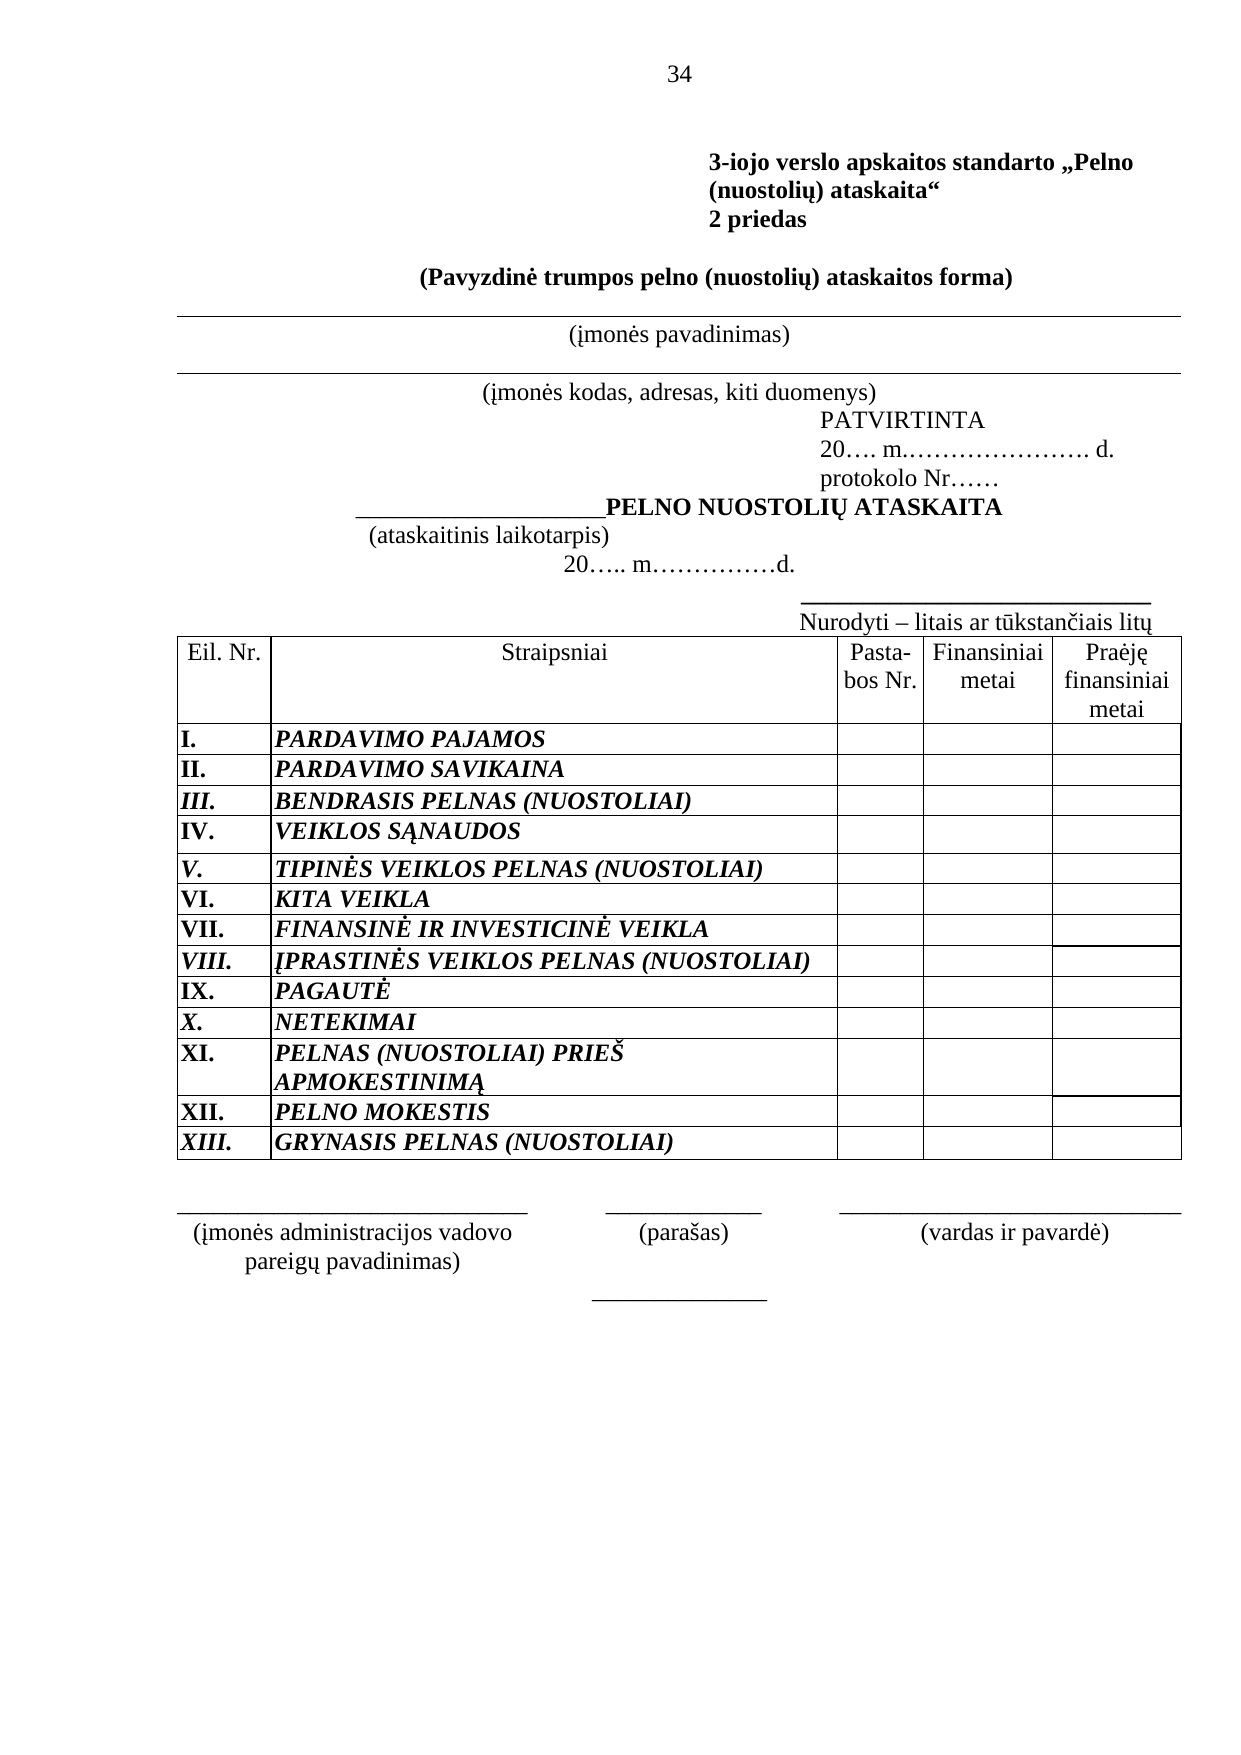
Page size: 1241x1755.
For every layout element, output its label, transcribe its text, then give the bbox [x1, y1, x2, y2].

table_cell X. [178, 1008, 270, 1037]
table_cell GRYNASIS PELNAS (NUOSTOLIAI) [272, 1127, 837, 1159]
text (Pavyzdinė trumpos pelno (nuostolių) ataskaitos forma) [177, 262, 1181, 291]
text 20….. m……………d. [177, 549, 1181, 578]
table_cell XII. [178, 1096, 270, 1126]
table_cell BENDRASIS PELNAS (NUOSTOLIAI) [272, 786, 837, 815]
table_cell III. [178, 786, 270, 815]
table_cell II. [178, 755, 270, 784]
table_cell [838, 1096, 923, 1126]
table_header Eil. Nr. [178, 637, 270, 723]
text 2 priedas [177, 204, 1181, 233]
table_cell [924, 1039, 1052, 1095]
text 20…. m.…………………. d. [177, 434, 1181, 463]
table_cell [1053, 816, 1180, 852]
table_cell [838, 1008, 923, 1037]
table_cell [924, 1127, 1052, 1159]
table_cell IV. [178, 816, 270, 852]
text (įmonės kodas, adresas, kiti duomenys) [177, 377, 1181, 406]
table_cell XI. [178, 1039, 270, 1095]
table_cell [924, 755, 1052, 784]
text (ataskaitinis laikotarpis) [177, 521, 1181, 549]
table_cell [838, 816, 923, 852]
table_cell KITA VEIKLA [272, 884, 837, 914]
text ______________ [177, 1275, 1181, 1303]
table_cell I. [178, 724, 270, 754]
table_cell [1053, 786, 1180, 815]
table_cell [924, 816, 1052, 852]
table_header Praėję finansiniai metai [1053, 637, 1181, 723]
table_cell [838, 755, 923, 784]
text ____________________________ [162, 578, 1181, 607]
table_cell [924, 786, 1052, 815]
text (įmonės administracijos vadovo (parašas) (vardas ir pavardė) [177, 1217, 1181, 1246]
table_cell PARDAVIMO SAVIKAINA [272, 755, 837, 784]
table_cell [1053, 915, 1180, 945]
table_cell VEIKLOS SĄNAUDOS [272, 816, 837, 852]
table_cell [838, 946, 923, 976]
text (įmonės pavadinimas) [177, 319, 1181, 348]
table_cell [1053, 1097, 1180, 1126]
table_cell [1053, 947, 1180, 976]
table_cell [924, 946, 1052, 976]
table_cell FINANSINĖ IR INVESTICINĖ VEIKLA [272, 915, 837, 945]
table_cell [838, 977, 923, 1007]
table_cell XIII. [178, 1127, 270, 1159]
table_cell [924, 1008, 1052, 1037]
table_cell [924, 977, 1052, 1007]
table_cell PAGAUTĖ [272, 977, 837, 1007]
table_cell NETEKIMAI [272, 1008, 837, 1037]
table_cell [1053, 854, 1180, 883]
table_cell [1053, 977, 1180, 1007]
table_header Pasta-bos Nr. [838, 637, 923, 723]
table_cell [838, 884, 923, 914]
table_header Straipsniai [272, 637, 837, 723]
table_header Finansiniai metai [924, 637, 1052, 723]
table_cell V. [178, 854, 270, 883]
table_cell [838, 786, 923, 815]
table_cell VIII. [178, 946, 270, 976]
table_cell [838, 854, 923, 883]
table_cell [838, 1039, 923, 1095]
text PATVIRTINTA [177, 406, 1181, 434]
table_cell IX. [178, 977, 270, 1007]
table_cell [1053, 884, 1180, 914]
table_cell PELNO MOKESTIS [272, 1096, 837, 1126]
table_cell VI. [178, 884, 270, 914]
table_cell [1053, 755, 1180, 784]
text Nurodyti – litais ar tūkstančiais litų [177, 607, 1181, 636]
table_cell [1053, 1039, 1180, 1095]
text ____________________PELNO NUOSTOLIŲ ATASKAITA [177, 492, 1181, 521]
table_cell PELNAS (NUOSTOLIAI) PRIEŠ APMOKESTINIMĄ [272, 1039, 837, 1095]
table_cell [838, 724, 923, 754]
text pareigų pavadinimas) [177, 1246, 1181, 1275]
table_cell [924, 724, 1052, 754]
table_cell ĮPRASTINĖS VEIKLOS PELNAS (NUOSTOLIAI) [272, 946, 837, 976]
table_cell [838, 915, 923, 945]
table_cell [924, 854, 1052, 883]
text (nuostolių) ataskaita“ [177, 176, 1181, 204]
table_cell [924, 884, 1052, 914]
text 3-iojo verslo apskaitos standarto „Pelno [177, 147, 1181, 176]
table_cell VII. [178, 915, 270, 945]
table_cell [924, 915, 1052, 945]
table_cell [1053, 724, 1180, 754]
text protokolo Nr…… [177, 463, 1181, 492]
table_cell PARDAVIMO PAJAMOS [272, 724, 837, 754]
table_cell [1053, 1008, 1180, 1037]
table_cell [1053, 1127, 1181, 1159]
table_cell [924, 1096, 1052, 1126]
table_cell TIPINĖS VEIKLOS PELNAS (NUOSTOLIAI) [272, 854, 837, 883]
table_cell [838, 1127, 923, 1159]
